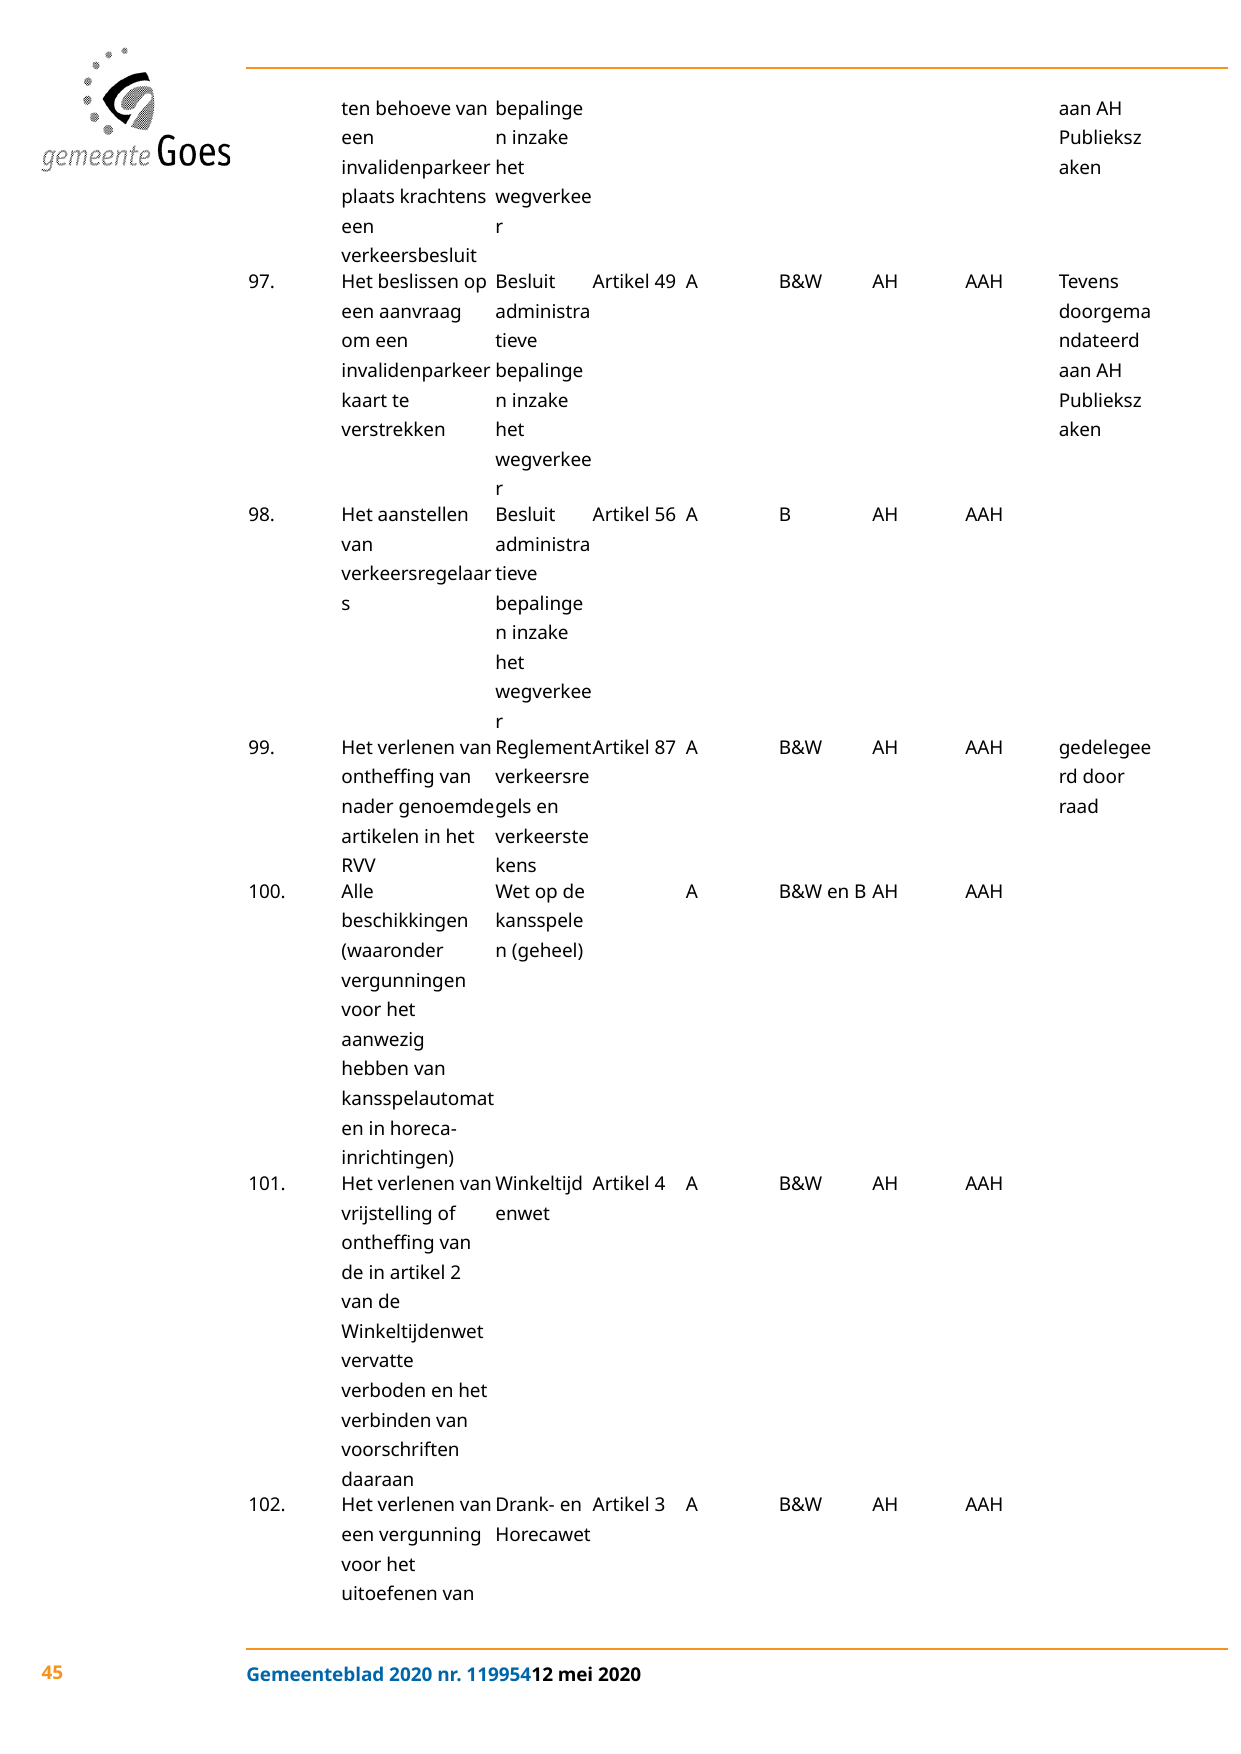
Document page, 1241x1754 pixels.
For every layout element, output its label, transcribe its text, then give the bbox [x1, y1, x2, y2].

table_cell Artikel 56 [593, 501, 686, 734]
table_cell [593, 95, 686, 268]
table_cell AAH [965, 734, 1058, 878]
table_cell B&W en B [779, 878, 872, 1170]
table_cell 100. [248, 878, 341, 1170]
table_cell B&W [779, 269, 872, 501]
table_cell AH [872, 1170, 965, 1492]
table_cell [1059, 501, 1152, 734]
table_cell Het aanstellen van verkeersregelaars [341, 501, 495, 734]
table_cell A [686, 1492, 779, 1606]
table_cell [779, 95, 872, 268]
table_cell aan AH Publiekszaken [1059, 95, 1152, 268]
table_cell AH [872, 501, 965, 734]
table_cell Besluit administratieve bepalingen inzake het wegverkeer [495, 269, 592, 501]
table_cell Drank- en Horecawet [495, 1492, 592, 1606]
table_cell A [686, 1170, 779, 1492]
table_cell [872, 95, 965, 268]
table_cell Het verlenen van vrijstelling of ontheffing van de in artikel 2 van de Winkeltijdenwet vervatte verboden en het verbinden van voorschriften daaraan [341, 1170, 495, 1492]
table_cell 97. [248, 269, 341, 501]
table_cell [593, 878, 686, 1170]
table_cell 98. [248, 501, 341, 734]
table_cell Wet op de kansspelen (geheel) [495, 878, 592, 1170]
table_cell A [686, 878, 779, 1170]
table_cell Artikel 3 [593, 1492, 686, 1606]
table_cell bepalingen inzake het wegverkeer [495, 95, 592, 268]
table_cell [1059, 878, 1152, 1170]
table_cell A [686, 501, 779, 734]
table_cell AAH [965, 269, 1058, 501]
table_cell AAH [965, 1170, 1058, 1492]
table_cell B&W [779, 1492, 872, 1606]
table_cell Reglement verkeersregels en verkeerstekens [495, 734, 592, 878]
table_cell B&W [779, 734, 872, 878]
table_cell 101. [248, 1170, 341, 1492]
table_cell Het verlenen van een vergunning voor het uitoefenen van [341, 1492, 495, 1606]
table_cell [965, 95, 1058, 268]
table_cell Het verlenen van ontheffing van nader genoemde artikelen in het RVV [341, 734, 495, 878]
table_cell A [686, 734, 779, 878]
table_cell [686, 95, 779, 268]
table_cell AH [872, 734, 965, 878]
table_cell AAH [965, 878, 1058, 1170]
table_cell Artikel 87 [593, 734, 686, 878]
table_cell AH [872, 1492, 965, 1606]
table_cell Artikel 4 [593, 1170, 686, 1492]
table_cell AH [872, 878, 965, 1170]
table_cell B&W [779, 1170, 872, 1492]
table_cell AAH [965, 501, 1058, 734]
table_cell ten behoeve van een invalidenparkeerplaats krachtens een verkeersbesluit [341, 95, 495, 268]
table_cell Besluit administratieve bepalingen inzake het wegverkeer [495, 501, 592, 734]
table_cell Tevens doorgemandateerd aan AH Publiekszaken [1059, 269, 1152, 501]
table_cell [248, 95, 341, 268]
table_cell 99. [248, 734, 341, 878]
table_cell [1059, 1492, 1152, 1606]
table_cell B [779, 501, 872, 734]
table_cell 102. [248, 1492, 341, 1606]
table_cell [1059, 1170, 1152, 1492]
table_cell Artikel 49 [593, 269, 686, 501]
table_cell AH [872, 269, 965, 501]
table_cell Alle beschikkingen (waaronder vergunningen voor het aanwezig hebben van kansspelautomaten in horeca-inrichtingen) [341, 878, 495, 1170]
table_cell Winkeltijdenwet [495, 1170, 592, 1492]
table_cell gedelegeerd door raad [1059, 734, 1152, 878]
table_cell A [686, 269, 779, 501]
picture [41, 47, 231, 172]
table_cell AAH [965, 1492, 1058, 1606]
table_cell Het beslissen op een aanvraag om een invalidenparkeerkaart te verstrekken [341, 269, 495, 501]
